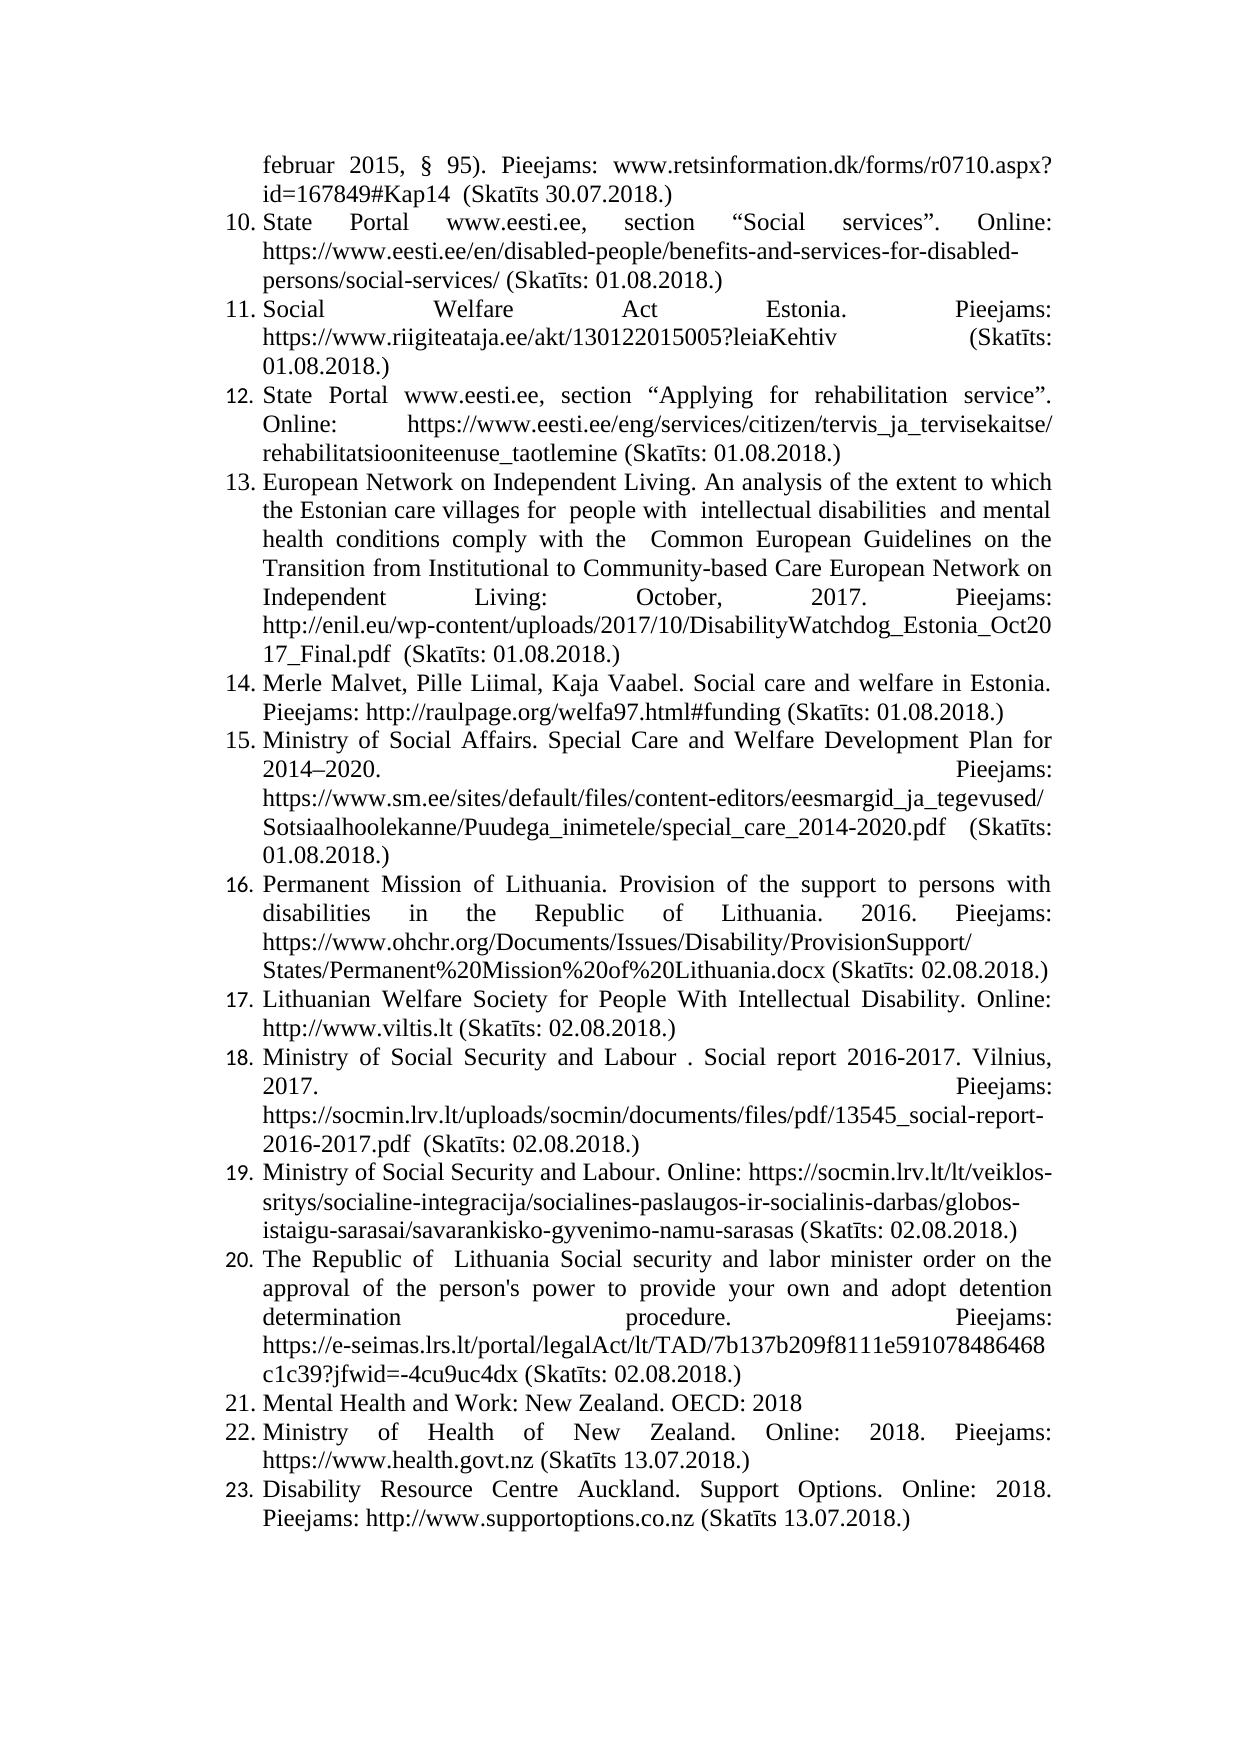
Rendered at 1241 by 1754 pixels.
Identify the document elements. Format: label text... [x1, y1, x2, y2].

list Ministry of Social Security and Labour . Social report 2016-2017. Vilnius, 2017. Pieejams: https://socmin.lrv.lt/uploads/socmin/documents/files/pdf/13545_social-report-2016-2017.pdf (Skatīts: 02.08.2018.) [225, 1042, 1053, 1157]
list februar 2015, § 95). Pieejams: www.retsinformation.dk/forms/r0710.aspx?id=167849#Kap14 (Skatīts 30.07.2018.) [225, 150, 1053, 207]
list Ministry of Social Security and Labour. Online: https://socmin.lrv.lt/lt/veiklos-sritys/socialine-integracija/socialines-paslaugos-ir-socialinis-darbas/globos-istaigu-sarasai/savarankisko-gyvenimo-namu-sarasas (Skatīts: 02.08.2018.) [225, 1157, 1053, 1244]
list Merle Malvet, Pille Liimal, Kaja Vaabel. Social care and welfare in Estonia. Pieejams: http://raulpage.org/welfa97.html#funding (Skatīts: 01.08.2018.) [225, 668, 1053, 725]
list State Portal www.eesti.ee, section “Social services”. Online: https://www.eesti.ee/en/disabled-people/benefits-and-services-for-disabled-persons/social-services/ (Skatīts: 01.08.2018.) [225, 207, 1053, 294]
list The Republic of Lithuania Social security and labor minister order on the approval of the person's power to provide your own and adopt detention determination procedure. Pieejams: https://e-seimas.lrs.lt/portal/legalAct/lt/TAD/7b137b209f8111e591078486468c1c39?jfwid=-4cu9uc4dx (Skatīts: 02.08.2018.) [225, 1244, 1053, 1388]
list Lithuanian Welfare Society for People With Intellectual Disability. Online: http://www.viltis.lt (Skatīts: 02.08.2018.) [225, 984, 1053, 1042]
list State Portal www.eesti.ee, section “Applying for rehabilitation service”. Online: https://www.eesti.ee/eng/services/citizen/tervis_ja_tervisekaitse/rehabilitatsiooniteenuse_taotlemine (Skatīts: 01.08.2018.) [225, 380, 1053, 467]
list Ministry of Health of New Zealand. Online: 2018. Pieejams: https://www.health.govt.nz (Skatīts 13.07.2018.) [225, 1417, 1053, 1474]
list Social Welfare Act Estonia. Pieejams: https://www.riigiteataja.ee/akt/130122015005?leiaKehtiv (Skatīts: 01.08.2018.) [225, 294, 1053, 380]
list Mental Health and Work: New Zealand. OECD: 2018 [225, 1388, 1053, 1417]
list European Network on Independent Living. An analysis of the extent to which the Estonian care villages for people with intellectual disabilities and mental health conditions comply with the Common European Guidelines on the Transition from Institutional to Community-based Care European Network on Independent Living: October, 2017. Pieejams: http://enil.eu/wp-content/uploads/2017/10/DisabilityWatchdog_Estonia_Oct2017_Final.pdf (Skatīts: 01.08.2018.) [225, 467, 1053, 668]
list Ministry of Social Affairs. Special Care and Welfare Development Plan for 2014–2020. Pieejams: https://www.sm.ee/sites/default/files/content-editors/eesmargid_ja_tegevused/Sotsiaalhoolekanne/Puudega_inimetele/special_care_2014-2020.pdf (Skatīts: 01.08.2018.) [225, 725, 1053, 869]
list Disability Resource Centre Auckland. Support Options. Online: 2018. Pieejams: http://www.supportoptions.co.nz (Skatīts 13.07.2018.) [225, 1474, 1053, 1532]
list Permanent Mission of Lithuania. Provision of the support to persons with disabilities in the Republic of Lithuania. 2016. Pieejams: https://www.ohchr.org/Documents/Issues/Disability/ProvisionSupport/States/Permanent%20Mission%20of%20Lithuania.docx (Skatīts: 02.08.2018.) [225, 869, 1053, 984]
